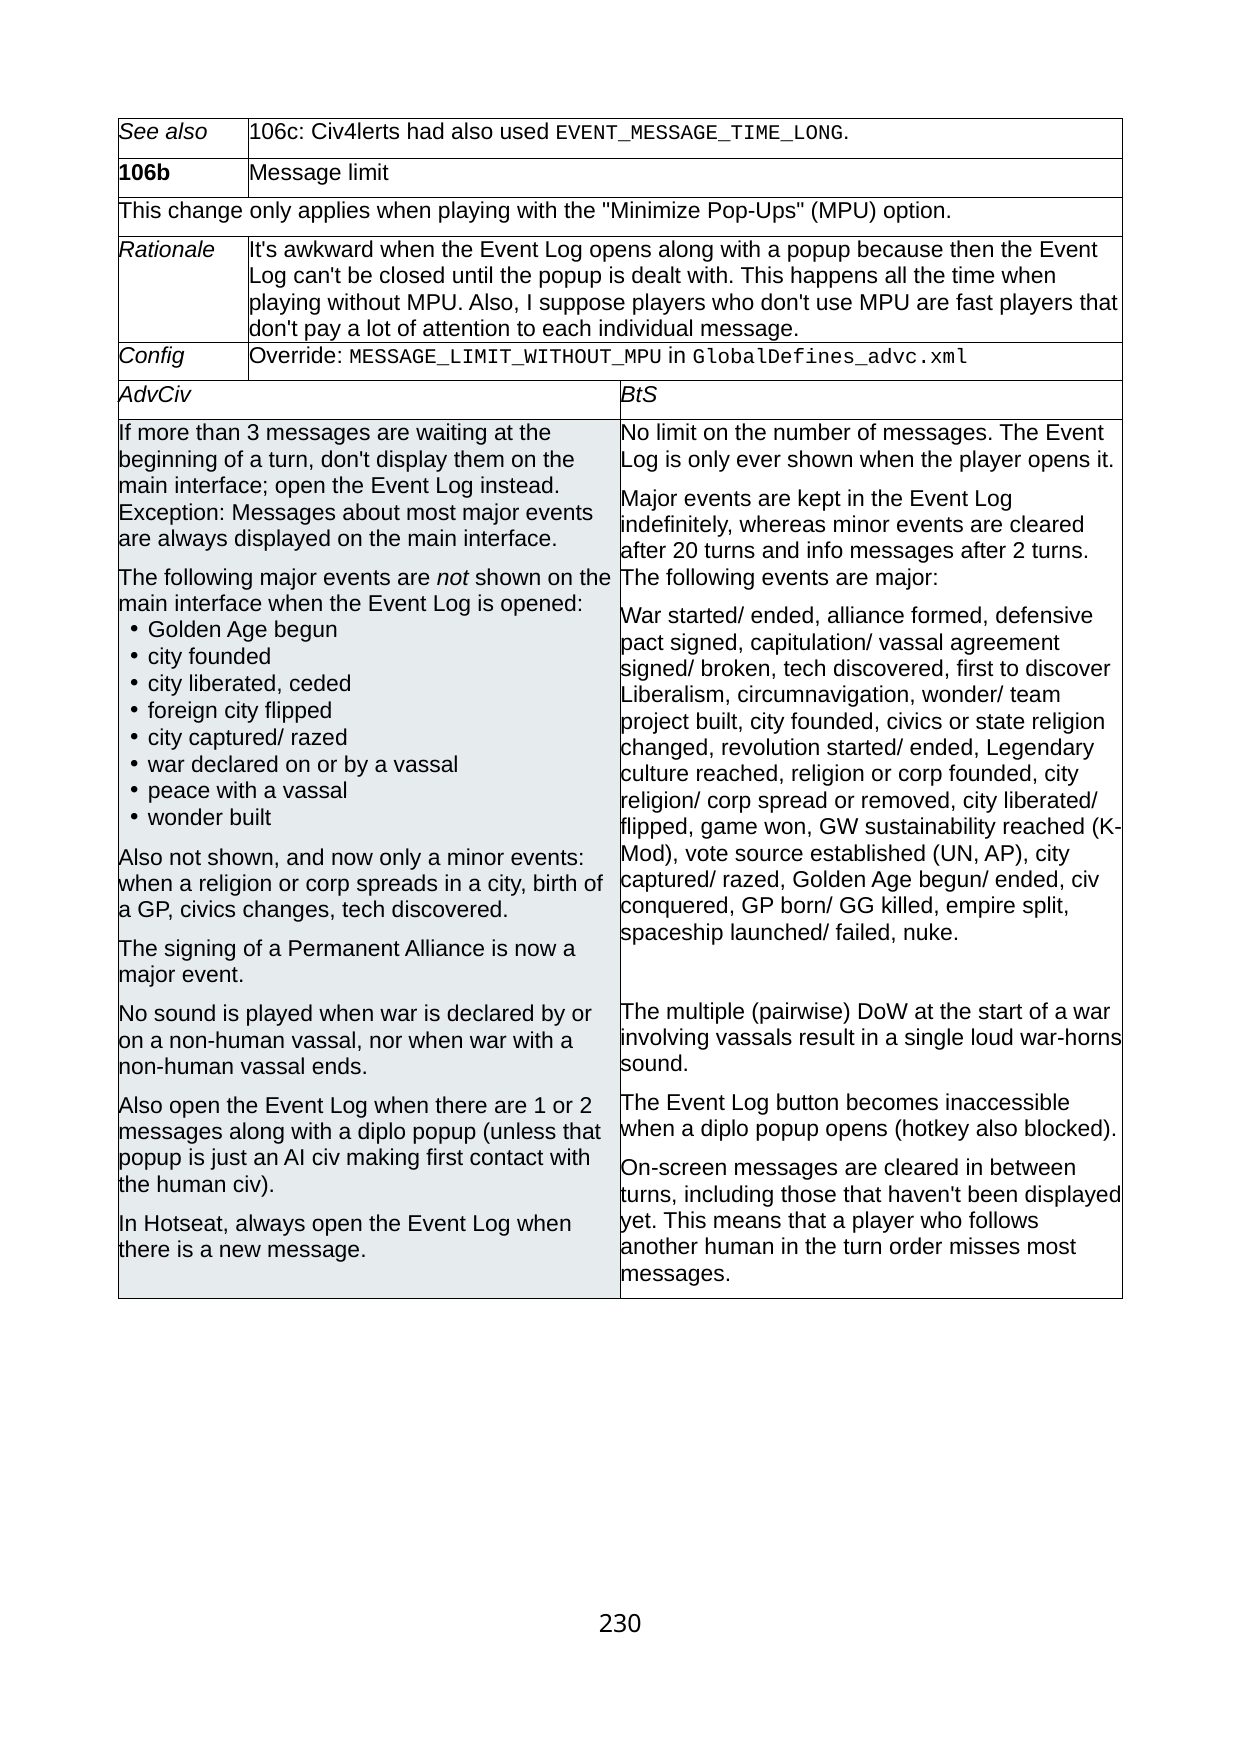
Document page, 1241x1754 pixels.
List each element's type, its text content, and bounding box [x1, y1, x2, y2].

table_cell It's awkward when the Event Log opens along with a popup because then the Event Log can't be closed until the popup is dealt with. This happens all the time when playing without MPU. Also, I suppose players who don't use MPU are fast players that don't pay a lot of attention to each individual message. [249, 237, 1122, 342]
table_cell Override: MESSAGE_LIMIT_WITHOUT_MPU in GlobalDefines_advc.xml [249, 343, 1122, 380]
table_cell If more than 3 messages are waiting at the beginning of a turn, don't display them on the main interface; open the Event Log instead. Exception: Messages about most major events are always displayed on the main interface. The following major events are not shown on the main interface when the Event Log is opened: Golden Age begun city founded city liberated, ceded foreign city flipped city captured/ razed war declared on or by a vassal peace with a vassal wonder built Also not shown, and now only a minor events: when a religion or corp spreads in a city, birth of a GP, civics changes, tech discovered. The signing of a Permanent Alliance is now a major event. No sound is played when war is declared by or on a non-human vassal, nor when war with a non-human vassal ends. Also open the Event Log when there are 1 or 2 messages along with a diplo popup (unless that popup is just an AI civ making first contact with the human civ). In Hotseat, always open the Event Log when there is a new message. [119, 420, 620, 1298]
table_cell Message limit [249, 159, 1122, 197]
table_cell Rationale [119, 237, 248, 342]
table_cell 106b [119, 159, 248, 197]
table_cell See also [119, 119, 248, 158]
table_cell Config [119, 343, 248, 380]
table_cell AdvCiv [119, 381, 620, 419]
table_cell 106c: Civ4lerts had also used EVENT_MESSAGE_TIME_LONG. [249, 119, 1122, 158]
table_cell BtS [621, 381, 1122, 419]
table_cell No limit on the number of messages. The Event Log is only ever shown when the player opens it. Major events are kept in the Event Log indefinitely, whereas minor events are cleared after 20 turns and info messages after 2 turns. The following events are major: War started/ ended, alliance formed, defensive pact signed, capitulation/ vassal agreement signed/ broken, tech discovered, first to discover Liberalism, circumnavigation, wonder/ team project built, city founded, civics or state religion changed, revolution started/ ended, Legendary culture reached, religion or corp founded, city religion/ corp spread or removed, city liberated/ flipped, game won, GW sustainability reached (K-Mod), vote source established (UN, AP), city captured/ razed, Golden Age begun/ ended, civ conquered, GP born/ GG killed, empire split, spaceship launched/ failed, nuke. The multiple (pairwise) DoW at the start of a war involving vassals result in a single loud war-horns sound. The Event Log button becomes inaccessible when a diplo popup opens (hotkey also blocked). On-screen messages are cleared in between turns, including those that haven't been displayed yet. This means that a player who follows another human in the turn order misses most messages. [621, 420, 1122, 1298]
table_cell This change only applies when playing with the "Minimize Pop-Ups" (MPU) option. [119, 198, 1122, 236]
